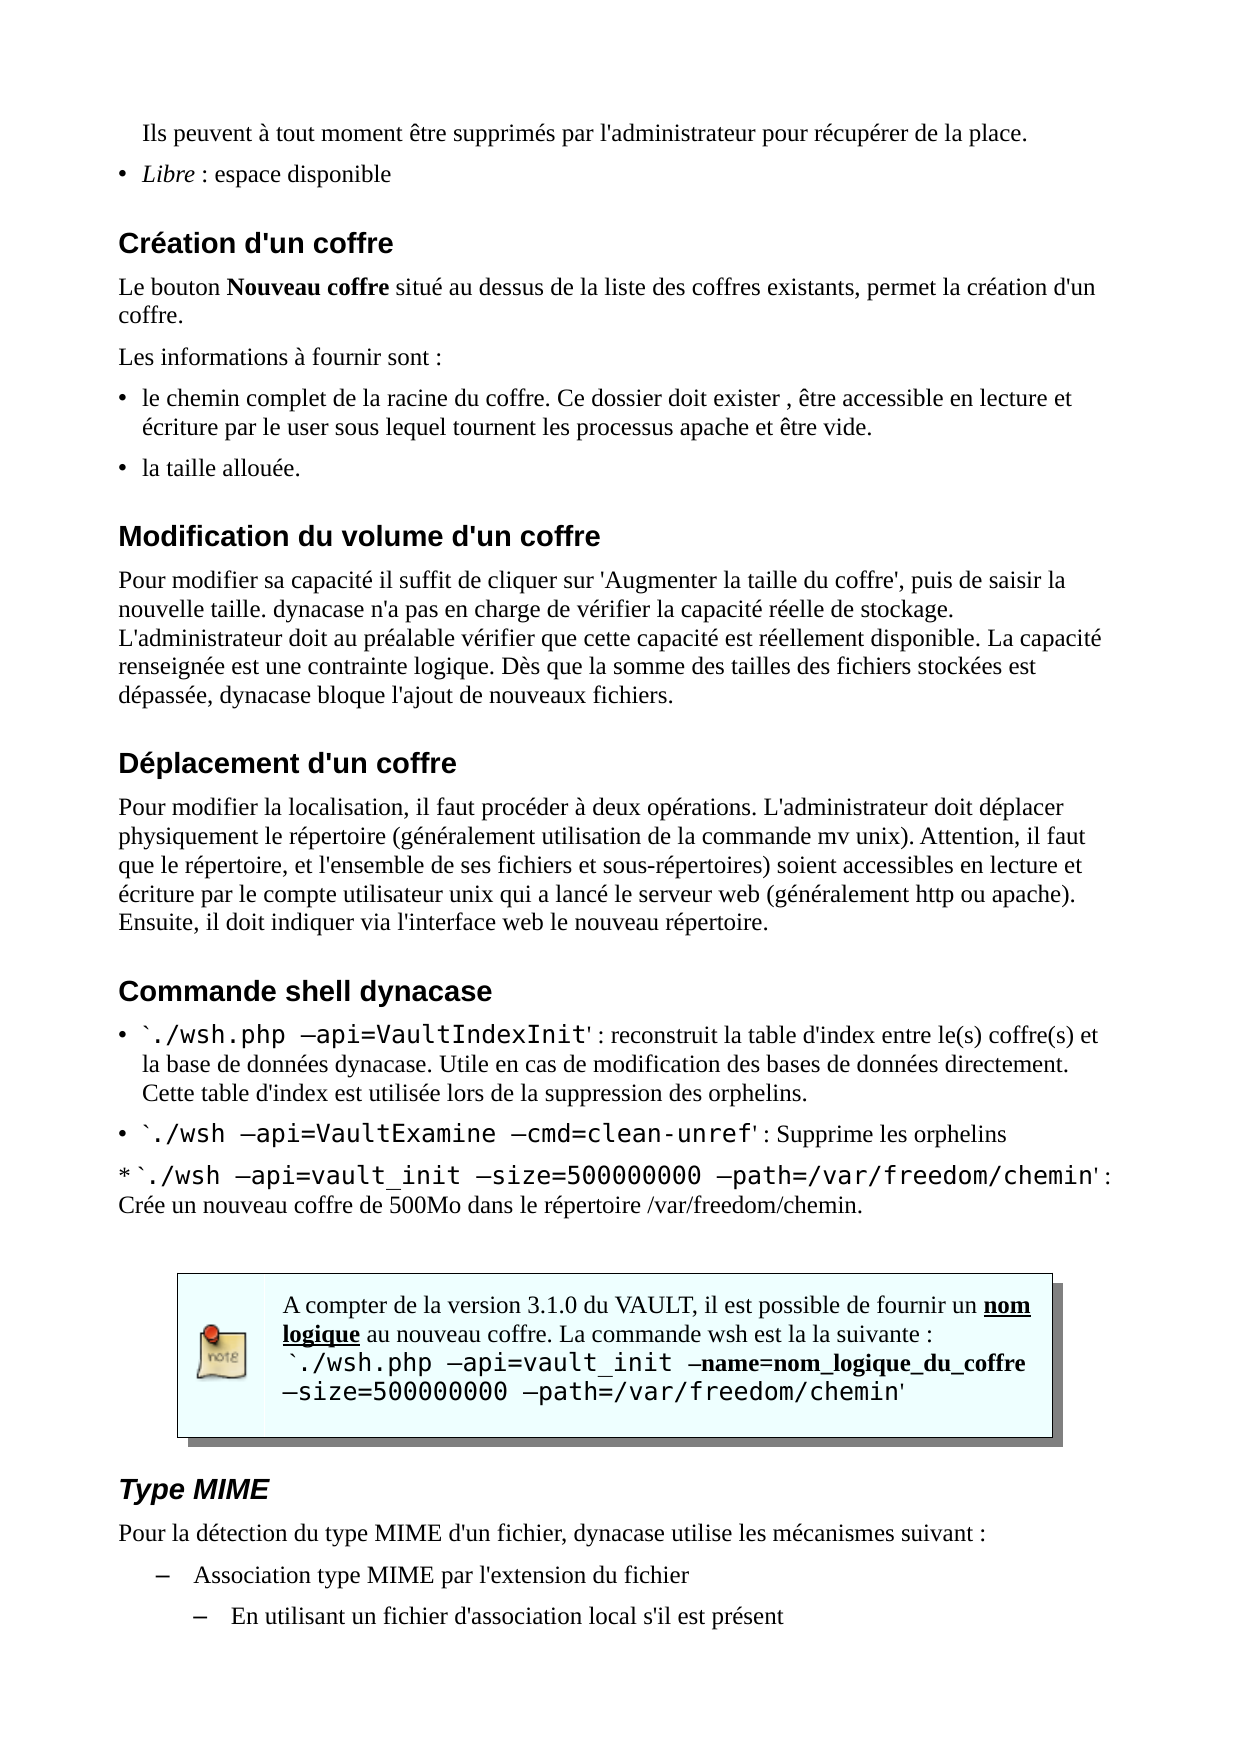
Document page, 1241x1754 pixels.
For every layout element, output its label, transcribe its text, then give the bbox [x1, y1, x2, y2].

subtitle Commande shell dynacase [118, 974, 1122, 1007]
list En utilisant un fichier d'association local s'il est présent [193, 1601, 1122, 1630]
text Pour modifier sa capacité il suffit de cliquer sur 'Augmenter la taille du coffre', puis de saisir la nouvelle taille. dynacase n'a pas en charge de vérifier la capacité réelle de stockage. L'administrateur doit au préalable vérifier que cette capacité est réellement disponible. La capacité renseignée est une contrainte logique. Dès que la somme des tailles des fichiers stockées est dépassée, dynacase bloque l'ajout de nouveaux fichiers. [118, 565, 1122, 709]
subtitle Type MIME [118, 1472, 1122, 1506]
list `./wsh.php –api=VaultIndexInit' : reconstruit la table d'index entre le(s) coffre(s) et la base de données dynacase. Utile en cas de modification des bases de données directement. Cette table d'index est utilisée lors de la suppression des orphelins. [118, 1020, 1122, 1107]
subtitle Création d'un coffre [118, 226, 1122, 259]
list Ils peuvent à tout moment être supprimés par l'administrateur pour récupérer de la place. [118, 118, 1122, 147]
list Libre : espace disponible [118, 159, 1122, 188]
subtitle Modification du volume d'un coffre [118, 519, 1122, 553]
text Les informations à fournir sont : [118, 342, 1122, 370]
table_header A compter de la version 3.1.0 du VAULT, il est possible de fournir un nom logique au nouveau coffre. La commande wsh est la la suivante : `./wsh.php –api=vault_init –name=nom_logique_du_coffre –size=500000000 –path=/var/freedom/chemin' [265, 1274, 1052, 1437]
subtitle Déplacement d'un coffre [118, 746, 1122, 780]
list `./wsh –api=VaultExamine –cmd=clean-unref' : Supprime les orphelins [118, 1119, 1122, 1148]
list la taille allouée. [118, 453, 1122, 482]
text Le bouton Nouveau coffre situé au dessus de la liste des coffres existants, permet la création d'un coffre. [118, 272, 1122, 329]
list le chemin complet de la racine du coffre. Ce dossier doit exister , être accessible en lecture et écriture par le user sous lequel tournent les processus apache et être vide. [118, 383, 1122, 440]
table_header [178, 1274, 264, 1437]
list Association type MIME par l'extension du fichier [156, 1560, 1122, 1588]
text Pour modifier la localisation, il faut procéder à deux opérations. L'administrateur doit déplacer physiquement le répertoire (généralement utilisation de la commande mv unix). Attention, il faut que le répertoire, et l'ensemble de ses fichiers et sous-répertoires) soient accessibles en lecture et écriture par le compte utilisateur unix qui a lancé le serveur web (généralement http ou apache). Ensuite, il doit indiquer via l'interface web le nouveau répertoire. [118, 792, 1122, 936]
text * `./wsh –api=vault_init –size=500000000 –path=/var/freedom/chemin' : Crée un nouveau coffre de 500Mo dans le répertoire /var/freedom/chemin. [118, 1161, 1122, 1219]
text Pour la détection du type MIME d'un fichier, dynacase utilise les mécanismes suivant : [118, 1518, 1122, 1547]
picture [183, 1317, 259, 1393]
